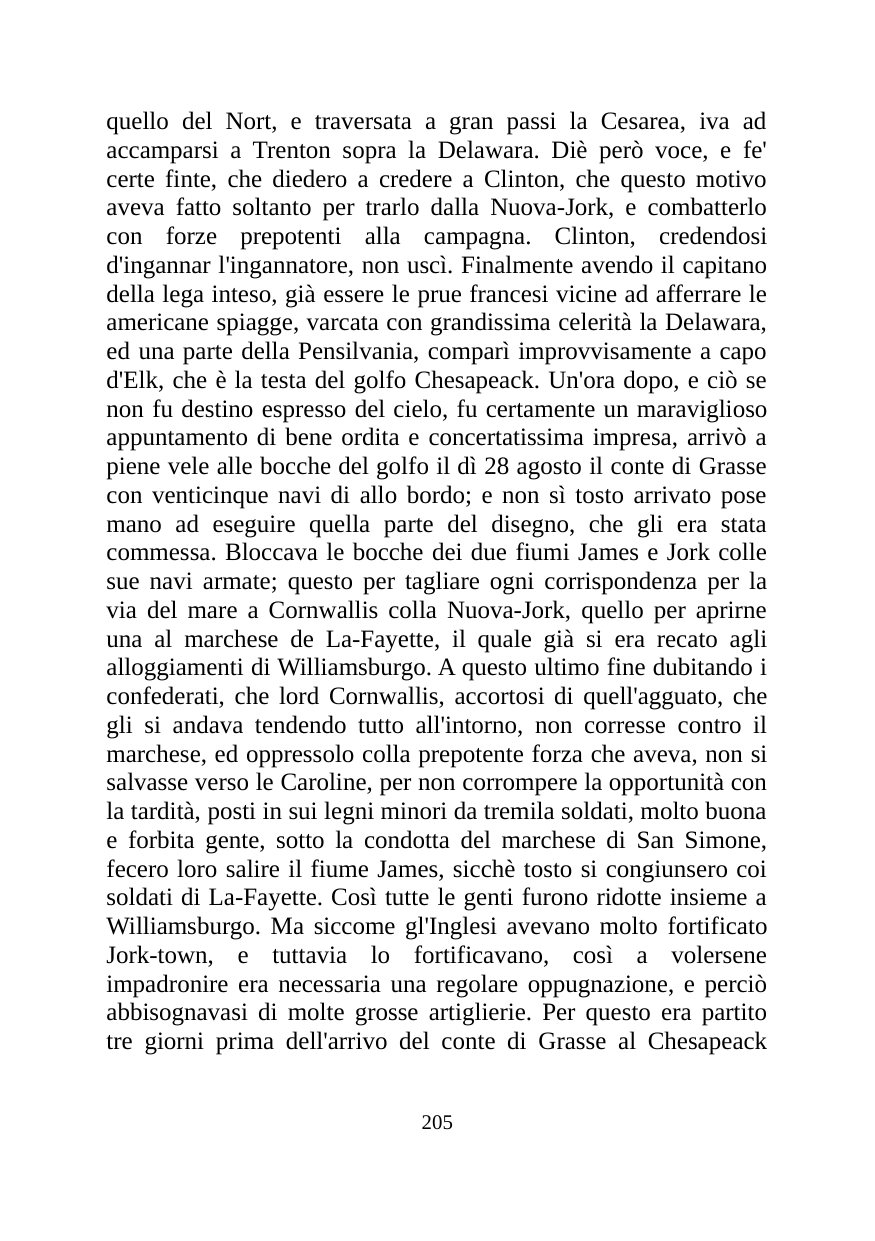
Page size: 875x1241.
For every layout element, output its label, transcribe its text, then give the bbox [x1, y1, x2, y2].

text quello del Nort, e traversata a gran passi la Cesarea, iva ad accamparsi a Trenton sopra la Delawara. Diè però voce, e fe' certe finte, che diedero a credere a Clinton, che questo motivo aveva fatto soltanto per trarlo dalla Nuova-Jork, e combatterlo con forze prepotenti alla campagna. Clinton, credendosi d'ingannar l'ingannatore, non uscì. Finalmente avendo il capitano della lega inteso, già essere le prue francesi vicine ad afferrare le americane spiagge, varcata con grandissima celerità la Delawara, ed una parte della Pensilvania, comparì improvvisamente a capo d'Elk, che è la testa del golfo Chesapeack. Un'ora dopo, e ciò se non fu destino espresso del cielo, fu certamente un maraviglioso appuntamento di bene ordita e concertatissima impresa, arrivò a piene vele alle bocche del golfo il dì 28 agosto il conte di Grasse con venticinque navi di allo bordo; e non sì tosto arrivato pose mano ad eseguire quella parte del disegno, che gli era stata commessa. Bloccava le bocche dei due fiumi James e Jork colle sue navi armate; questo per tagliare ogni corrispondenza per la via del mare a Cornwallis colla Nuova-Jork, quello per aprirne una al marchese de La-Fayette, il quale già si era recato agli alloggiamenti di Williamsburgo. A questo ultimo fine dubitando i confederati, che lord Cornwallis, accortosi di quell'agguato, che gli si andava tendendo tutto all'intorno, non corresse contro il marchese, ed oppressolo colla prepotente forza che aveva, non si salvasse verso le Caroline, per non corrompere la opportunità con la tardità, posti in sui legni minori da tremila soldati, molto buona e forbita gente, sotto la condotta del marchese di San Simone, fecero loro salire il fiume James, sicchè tosto si congiunsero coi soldati di La-Fayette. Così tutte le genti furono ridotte insieme a Williamsburgo. Ma siccome gl'Inglesi avevano molto fortificato Jork-town, e tuttavia lo fortificavano, così a volersene impadronire era necessaria una regolare oppugnazione, e perciò abbisognavasi di molte grosse artiglierie. Per questo era partito tre giorni prima dell'arrivo del conte di Grasse al Chesapeack [106, 106, 768, 1055]
